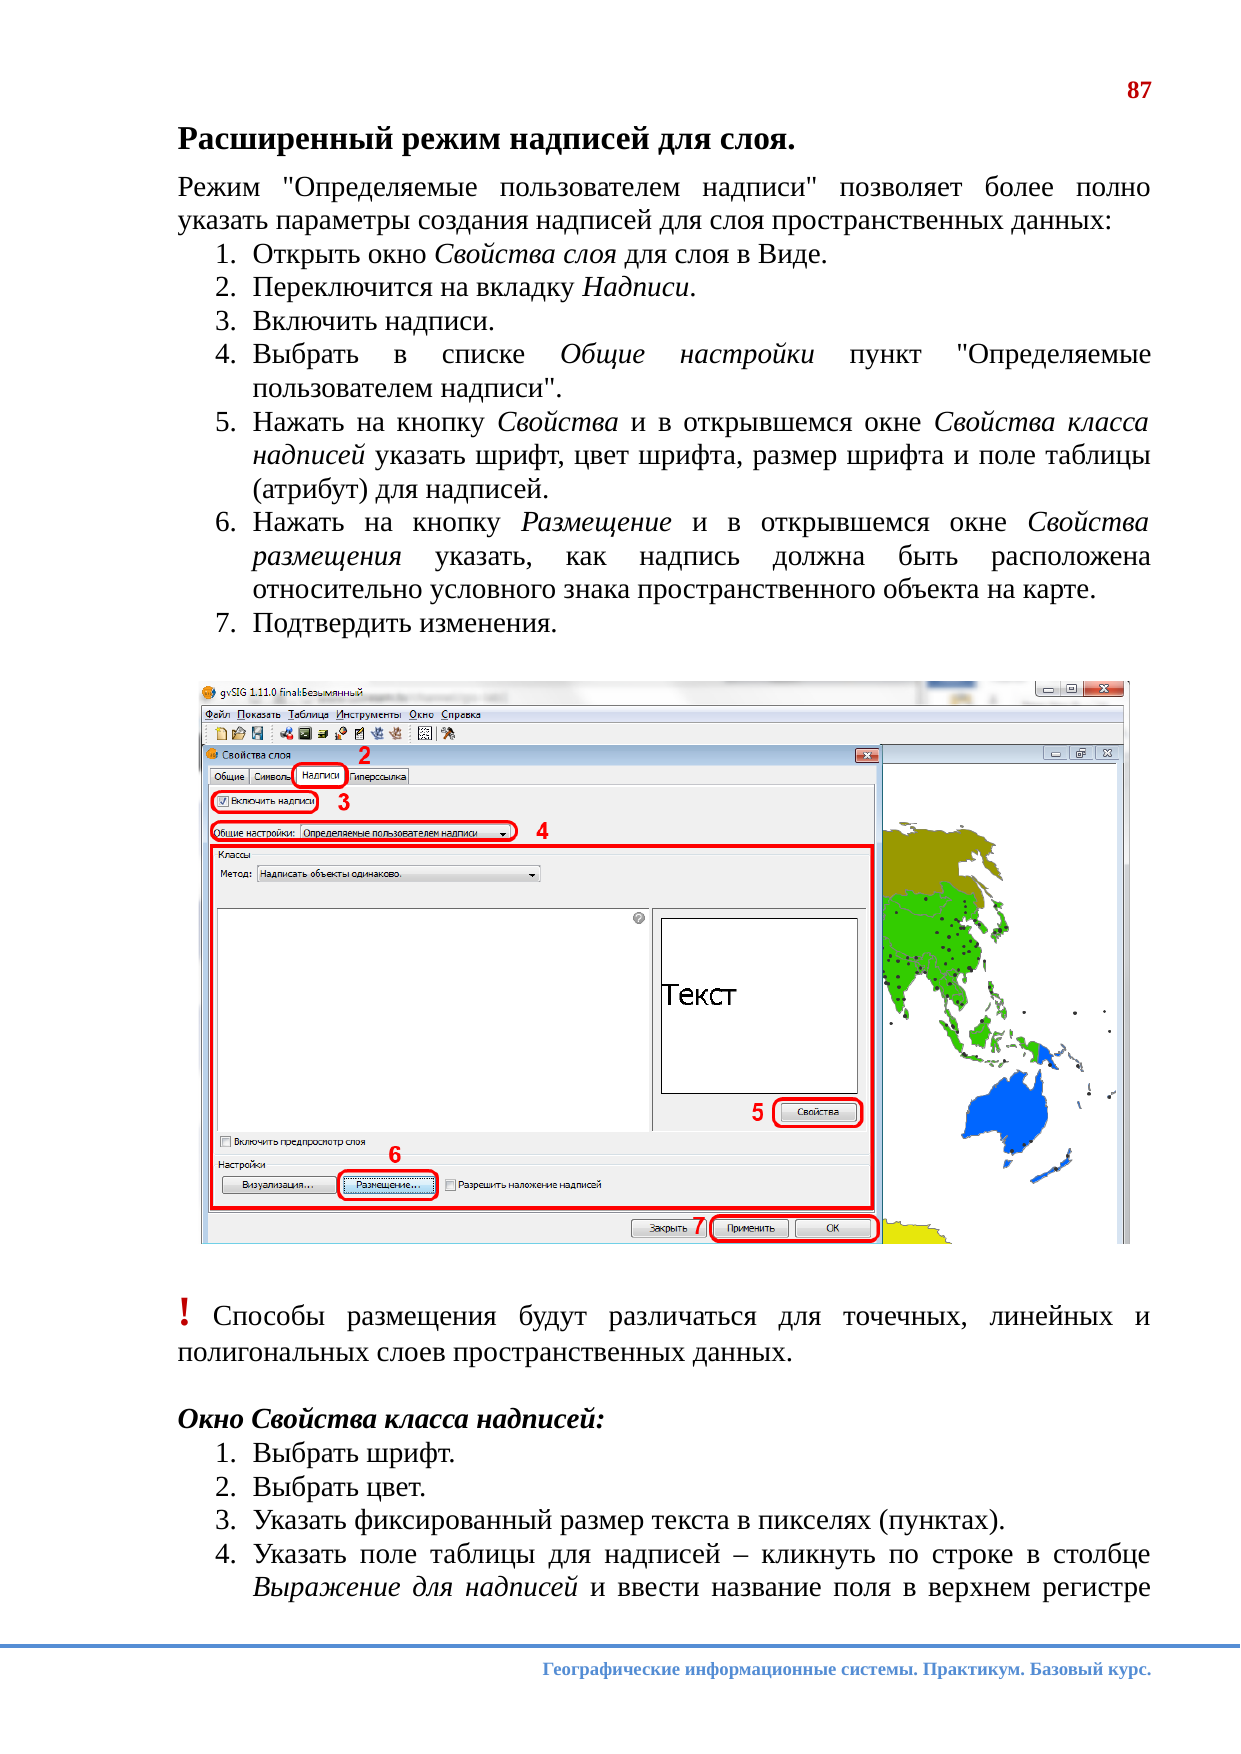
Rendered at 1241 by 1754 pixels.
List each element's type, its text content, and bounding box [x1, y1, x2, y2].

text Режим "Определяемые пользователем надписи" позволяет более полно указать параметры создания надписей для слоя пространственных данных: [177, 169, 1152, 236]
list Нажать на кнопку Свойства и в открывшемся окне Свойства класса надписей указать шрифт, цвет шрифта, размер шрифта и поле таблицы (атрибут) для надписей. [215, 404, 1152, 504]
list Нажать на кнопку Размещение и в открывшемся окне Свойства размещения указать, как надпись должна быть расположена относительно условного знака пространственного объекта на карте. [215, 504, 1152, 605]
list Выбрать шрифт. [215, 1435, 1152, 1469]
list Выбрать в списке Общие настройки пункт "Определяемые пользователем надписи". [215, 337, 1152, 404]
list Указать фиксированный размер текста в пикселях (пунктах). [215, 1502, 1152, 1536]
list Открыть окно Свойства слоя для слоя в Виде. [215, 236, 1152, 269]
list Подтвердить изменения. [215, 605, 1152, 638]
picture [198, 681, 1130, 1244]
text Расширенный режим надписей для слоя. [177, 118, 1152, 156]
list Выбрать цвет. [215, 1469, 1152, 1502]
text ! Способы размещения будут различаться для точечных, линейных и полигональных слоев пространственных данных. [177, 1287, 1152, 1368]
list Указать поле таблицы для надписей – кликнуть по строке в столбце Выражение для надписей и ввести название поля в верхнем регистре [215, 1536, 1152, 1603]
text Окно Свойства класса надписей: [177, 1402, 1152, 1435]
list Включить надписи. [215, 303, 1152, 337]
list Переключится на вкладку Надписи. [215, 269, 1152, 303]
